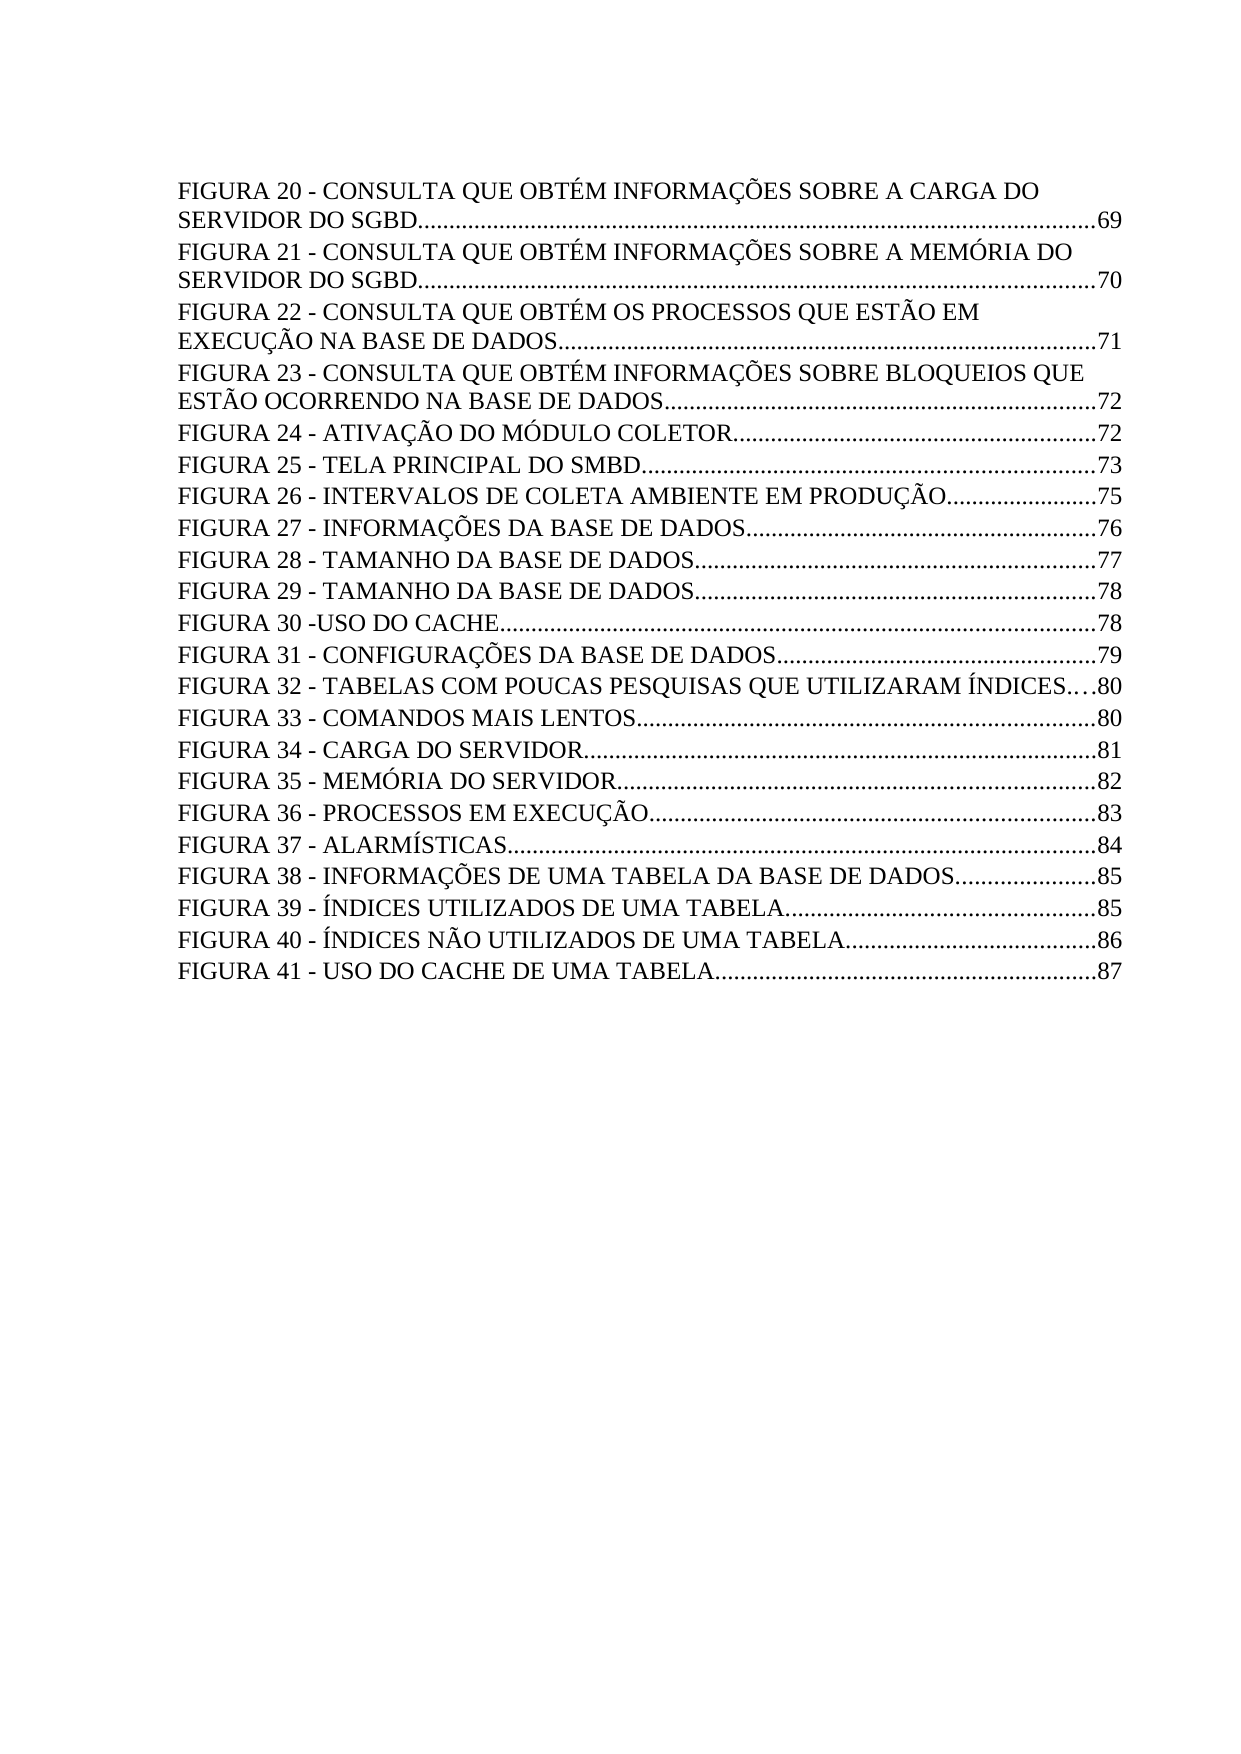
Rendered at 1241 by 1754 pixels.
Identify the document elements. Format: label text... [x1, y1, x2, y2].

text Figura 27 - Informações da base de dados. 76 [177, 513, 1122, 542]
text Figura 25 - Tela principal do SMBD. 73 [177, 450, 1122, 478]
text Figura 31 - Configurações da base de dados 79 [177, 640, 1122, 668]
text Figura 20 - Consulta que obtém informações sobre a carga do servidor do SGBD. 69 [177, 176, 1122, 234]
text Figura 22 - Consulta que obtém os processos que estão em execução na base de dados. 71 [177, 297, 1122, 355]
text Figura 36 - Processos em execução. 83 [177, 798, 1122, 827]
text Figura 32 - Tabelas com poucas pesquisas que utilizaram índices. 80 [177, 671, 1122, 700]
text Figura 29 - Tamanho da base de dados. 78 [177, 576, 1122, 605]
text Figura 35 - Memória do servidor. 82 [177, 766, 1122, 795]
text Figura 41 - Uso do cache de uma tabela. 87 [177, 956, 1122, 985]
text Figura 21 - Consulta que obtém informações sobre a memória do servidor do SGBD. 70 [177, 237, 1122, 294]
text Figura 34 - Carga do servidor. 81 [177, 735, 1122, 763]
text Figura 30 -Uso do cache. 78 [177, 608, 1122, 637]
text Figura 28 - Tamanho da base de dados. 77 [177, 545, 1122, 573]
text Figura 24 - Ativação do módulo coletor. 72 [177, 418, 1122, 447]
text Figura 38 - Informações de uma tabela da base de dados. 85 [177, 861, 1122, 890]
text Figura 23 - Consulta que obtém informações sobre bloqueios que estão ocorrendo na base de dados 72 [177, 358, 1122, 415]
text Figura 37 - Alarmísticas. 84 [177, 830, 1122, 858]
text Figura 33 - Comandos mais lentos 80 [177, 703, 1122, 732]
text Figura 40 - Índices não utilizados de uma tabela. 86 [177, 925, 1122, 953]
text Figura 26 - Intervalos de coleta ambiente em produção. 75 [177, 481, 1122, 510]
text Figura 39 - Índices utilizados de uma tabela. 85 [177, 893, 1122, 922]
